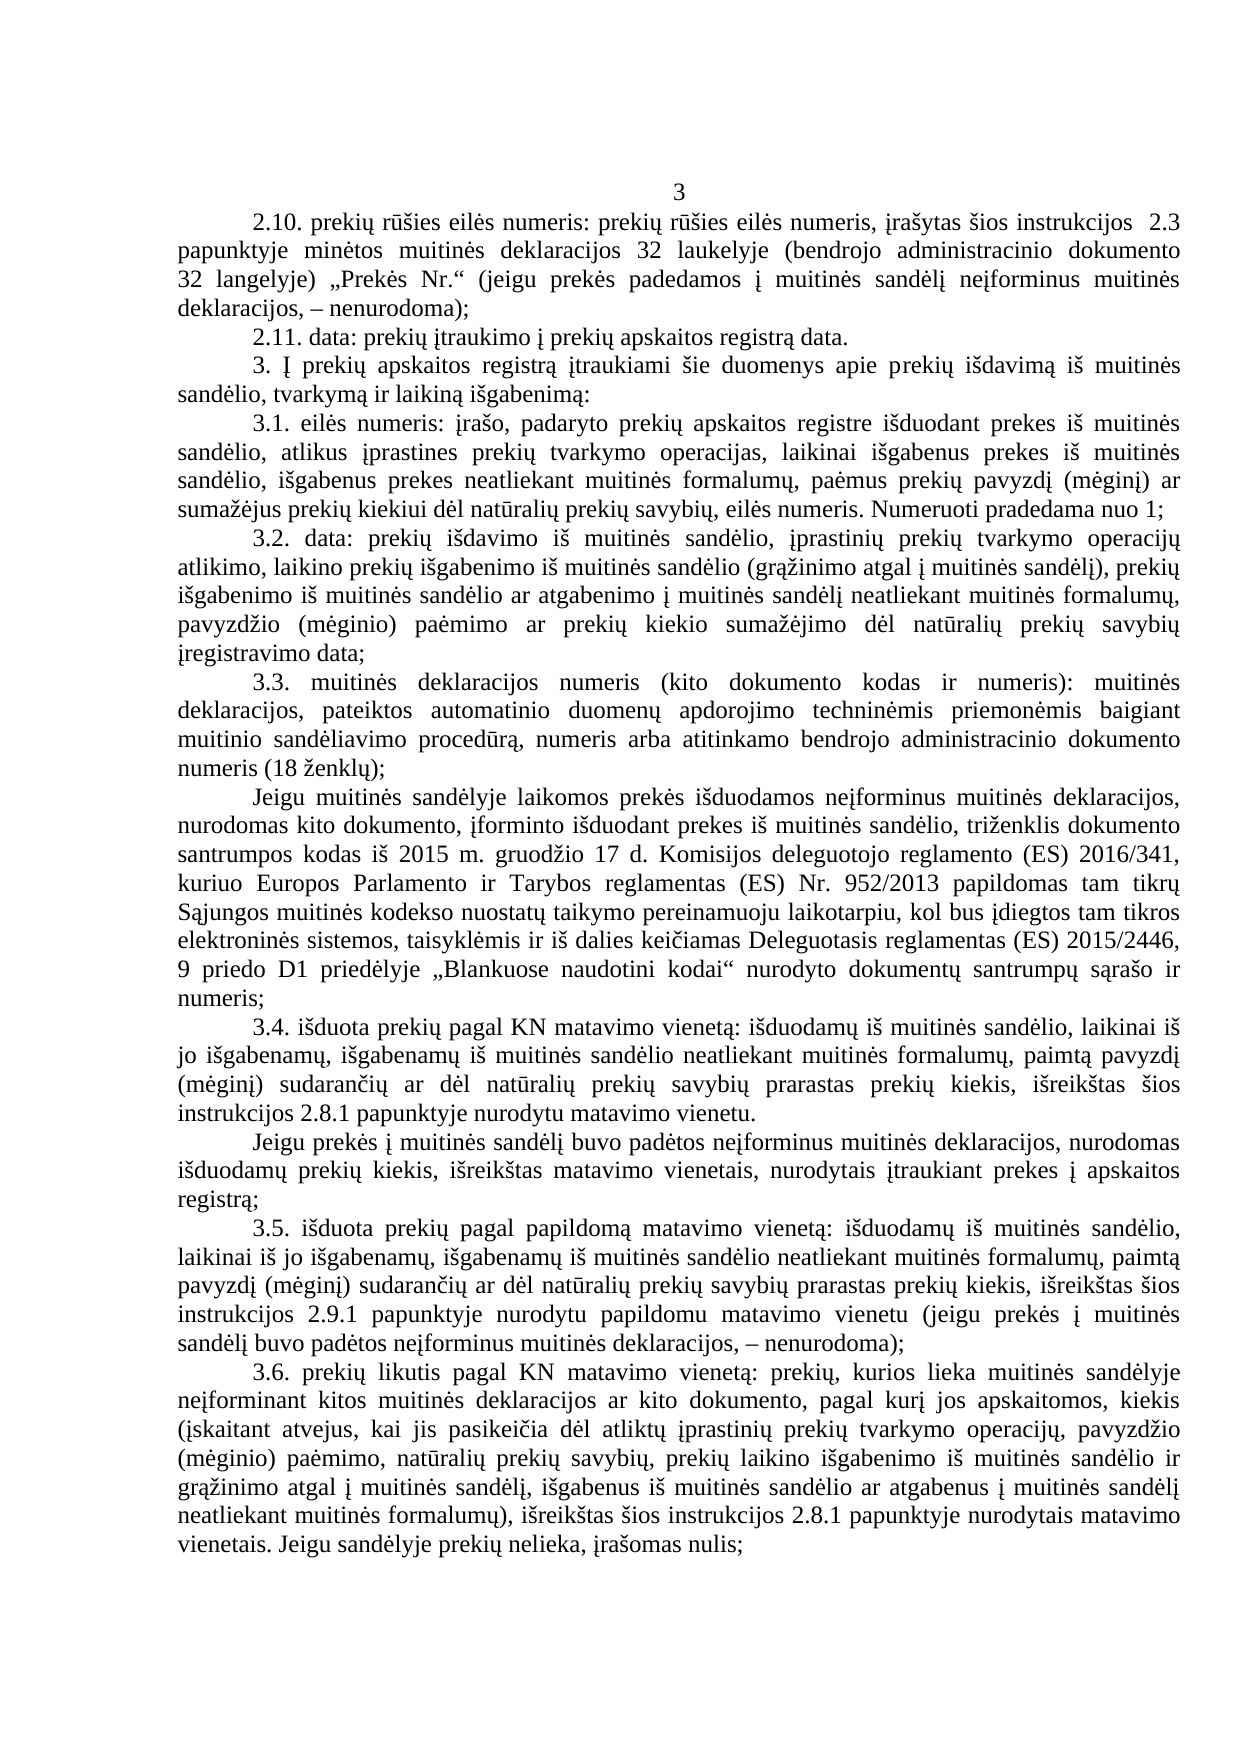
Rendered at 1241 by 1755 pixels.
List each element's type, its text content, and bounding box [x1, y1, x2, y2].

text 3. Į prekių apskaitos registrą įtraukiami šie duomenys apie prekių išdavimą iš muitinės sandėlio, tvarkymą ir laikiną išgabenimą: [177, 350, 1181, 408]
text 3.1. eilės numeris: įrašo, padaryto prekių apskaitos registre išduodant prekes iš muitinės sandėlio, atlikus įprastines prekių tvarkymo operacijas, laikinai išgabenus prekes iš muitinės sandėlio, išgabenus prekes neatliekant muitinės formalumų, paėmus prekių pavyzdį (mėginį) ar sumažėjus prekių kiekiui dėl natūralių prekių savybių, eilės numeris. Numeruoti pradedama nuo 1; [177, 408, 1181, 523]
text Jeigu muitinės sandėlyje laikomos prekės išduodamos neįforminus muitinės deklaracijos, nurodomas kito dokumento, įforminto išduodant prekes iš muitinės sandėlio, triženklis dokumento santrumpos kodas iš 2015 m. gruodžio 17 d. Komisijos deleguotojo reglamento (ES) 2016/341, kuriuo Europos Parlamento ir Tarybos reglamentas (ES) Nr. 952/2013 papildomas tam tikrų Sąjungos muitinės kodekso nuostatų taikymo pereinamuoju laikotarpiu, kol bus įdiegtos tam tikros elektroninės sistemos, taisyklėmis ir iš dalies keičiamas Deleguotasis reglamentas (ES) 2015/2446, 9 priedo D1 priedėlyje „Blankuose naudotini kodai“ nurodyto dokumentų santrumpų sąrašo ir numeris; [177, 782, 1181, 1012]
text 2.10. prekių rūšies eilės numeris: prekių rūšies eilės numeris, įrašytas šios instrukcijos 2.3 papunktyje minėtos muitinės deklaracijos 32 laukelyje (bendrojo administracinio dokumento 32 langelyje) „Prekės Nr.“ (jeigu prekės padedamos į muitinės sandėlį neįforminus muitinės deklaracijos, – nenurodoma); [177, 207, 1181, 322]
text 3.5. išduota prekių pagal papildomą matavimo vienetą: išduodamų iš muitinės sandėlio, laikinai iš jo išgabenamų, išgabenamų iš muitinės sandėlio neatliekant muitinės formalumų, paimtą pavyzdį (mėginį) sudarančių ar dėl natūralių prekių savybių prarastas prekių kiekis, išreikštas šios instrukcijos 2.9.1 papunktyje nurodytu papildomu matavimo vienetu (jeigu prekės į muitinės sandėlį buvo padėtos neįforminus muitinės deklaracijos, – nenurodoma); [177, 1213, 1181, 1357]
text Jeigu prekės į muitinės sandėlį buvo padėtos neįforminus muitinės deklaracijos, nurodomas išduodamų prekių kiekis, išreikštas matavimo vienetais, nurodytais įtraukiant prekes į apskaitos registrą; [177, 1127, 1181, 1213]
text 2.11. data: prekių įtraukimo į prekių apskaitos registrą data. [177, 322, 1181, 350]
text 3.4. išduota prekių pagal KN matavimo vienetą: išduodamų iš muitinės sandėlio, laikinai iš jo išgabenamų, išgabenamų iš muitinės sandėlio neatliekant muitinės formalumų, paimtą pavyzdį (mėginį) sudarančių ar dėl natūralių prekių savybių prarastas prekių kiekis, išreikštas šios instrukcijos 2.8.1 papunktyje nurodytu matavimo vienetu. [177, 1012, 1181, 1127]
text 3.3. muitinės deklaracijos numeris (kito dokumento kodas ir numeris): muitinės deklaracijos, pateiktos automatinio duomenų apdorojimo techninėmis priemonėmis baigiant muitinio sandėliavimo procedūrą, numeris arba atitinkamo bendrojo administracinio dokumento numeris (18 ženklų); [177, 667, 1181, 782]
text 3.2. data: prekių išdavimo iš muitinės sandėlio, įprastinių prekių tvarkymo operacijų atlikimo, laikino prekių išgabenimo iš muitinės sandėlio (grąžinimo atgal į muitinės sandėlį), prekių išgabenimo iš muitinės sandėlio ar atgabenimo į muitinės sandėlį neatliekant muitinės formalumų, pavyzdžio (mėginio) paėmimo ar prekių kiekio sumažėjimo dėl natūralių prekių savybių įregistravimo data; [177, 523, 1181, 667]
text 3.6. prekių likutis pagal KN matavimo vienetą: prekių, kurios lieka muitinės sandėlyje neįforminant kitos muitinės deklaracijos ar kito dokumento, pagal kurį jos apskaitomos, kiekis (įskaitant atvejus, kai jis pasikeičia dėl atliktų įprastinių prekių tvarkymo operacijų, pavyzdžio (mėginio) paėmimo, natūralių prekių savybių, prekių laikino išgabenimo iš muitinės sandėlio ir grąžinimo atgal į muitinės sandėlį, išgabenus iš muitinės sandėlio ar atgabenus į muitinės sandėlį neatliekant muitinės formalumų), išreikštas šios instrukcijos 2.8.1 papunktyje nurodytais matavimo vienetais. Jeigu sandėlyje prekių nelieka, įrašomas nulis; [177, 1357, 1181, 1558]
